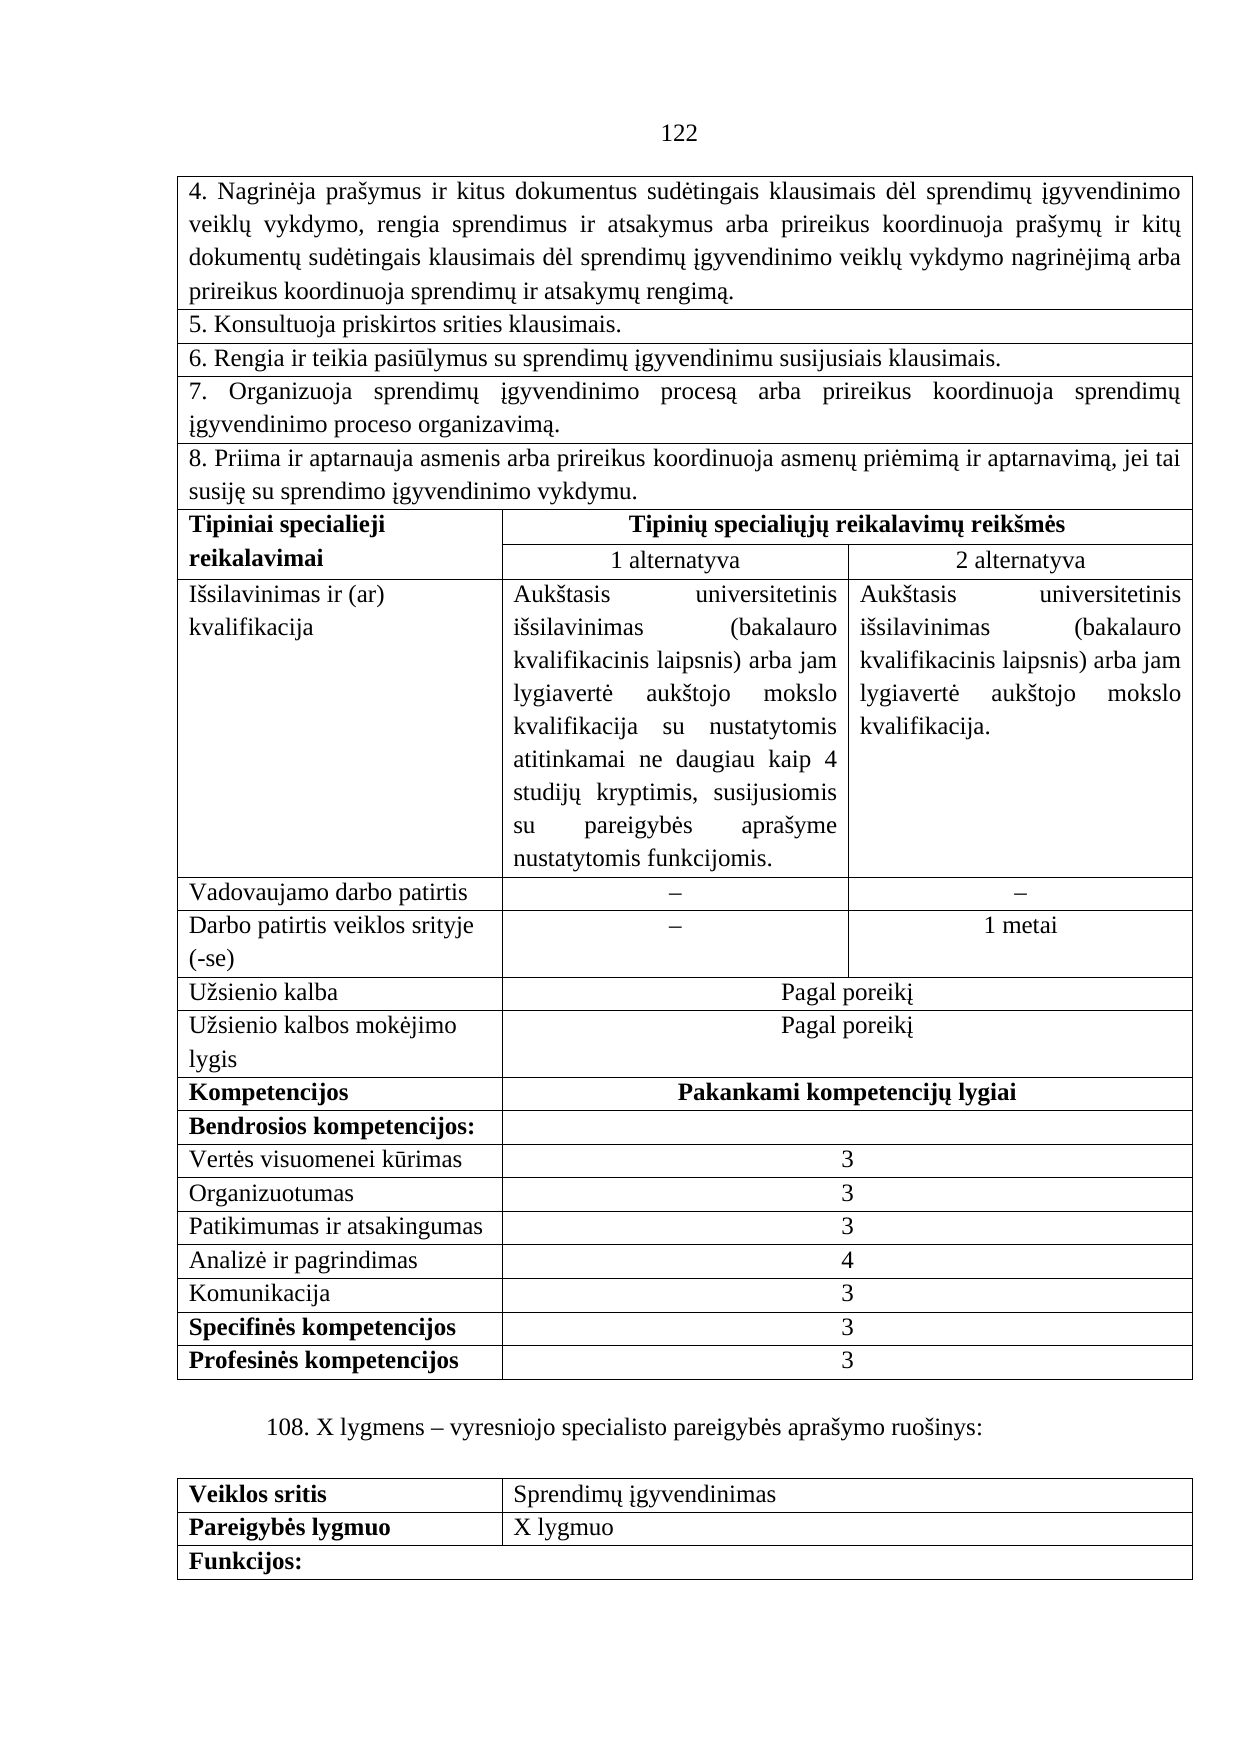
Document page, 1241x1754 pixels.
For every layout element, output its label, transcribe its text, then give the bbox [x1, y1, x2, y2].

table_cell – [849, 878, 1192, 910]
table_cell 6. Rengia ir teikia pasiūlymus su sprendimų įgyvendinimu susijusiais klausimais. [178, 344, 1192, 376]
table_cell Aukštasis universitetinis išsilavinimas (bakalauro kvalifikacinis laipsnis) arba jam lygiavertė aukštojo mokslo kvalifikacija su nustatytomis atitinkamai ne daugiau kaip 4 studijų kryptimis, susijusiomis su pareigybės aprašyme nustatytomis funkcijomis. [503, 580, 848, 876]
table_cell 3 [503, 1346, 1192, 1378]
table_cell Funkcijos: [178, 1546, 1192, 1579]
table_cell 7. Organizuoja sprendimų įgyvendinimo procesą arba prireikus koordinuoja sprendimų įgyvendinimo proceso organizavimą. [178, 377, 1192, 442]
table_cell Profesinės kompetencijos [178, 1346, 502, 1378]
table_cell Aukštasis universitetinis išsilavinimas (bakalauro kvalifikacinis laipsnis) arba jam lygiavertė aukštojo mokslo kvalifikacija. [849, 580, 1192, 876]
table_cell 3 [503, 1212, 1192, 1244]
table_cell 3 [503, 1145, 1192, 1177]
table_cell Pareigybės lygmuo [178, 1513, 502, 1545]
table_cell Tipiniai specialieji reikalavimai [178, 510, 502, 579]
table_cell Užsienio kalba [178, 978, 502, 1010]
table_cell Pakankami kompetencijų lygiai [503, 1078, 1192, 1110]
table_cell 1 metai [849, 911, 1192, 977]
table_cell 3 [503, 1313, 1192, 1345]
table_header Sprendimų įgyvendinimas [503, 1479, 1192, 1512]
table_cell Komunikacija [178, 1279, 502, 1311]
table_cell Išsilavinimas ir (ar) kvalifikacija [178, 580, 502, 876]
table_cell Vertės visuomenei kūrimas [178, 1145, 502, 1177]
table_cell Patikimumas ir atsakingumas [178, 1212, 502, 1244]
table_cell Specifinės kompetencijos [178, 1313, 502, 1345]
table_cell Vadovaujamo darbo patirtis [178, 878, 502, 910]
table_cell [503, 1111, 1192, 1144]
table_cell 5. Konsultuoja priskirtos srities klausimais. [178, 310, 1192, 342]
table_cell Pagal poreikį [503, 1011, 1192, 1077]
table_cell Bendrosios kompetencijos: [178, 1111, 502, 1144]
table_cell 8. Priima ir aptarnauja asmenis arba prireikus koordinuoja asmenų priėmimą ir aptarnavimą, jei tai susiję su sprendimo įgyvendinimo vykdymu. [178, 444, 1192, 509]
table_cell X lygmuo [503, 1513, 1192, 1545]
table_cell Darbo patirtis veiklos srityje (-se) [178, 911, 502, 977]
table_cell Užsienio kalbos mokėjimo lygis [178, 1011, 502, 1077]
text 108. X lygmens – vyresniojo specialisto pareigybės aprašymo ruošinys: [177, 1412, 1181, 1441]
table_cell 4 [503, 1245, 1192, 1278]
table_cell Analizė ir pagrindimas [178, 1245, 502, 1278]
table_cell 1 alternatyva [503, 545, 848, 579]
table_cell 4. Nagrinėja prašymus ir kitus dokumentus sudėtingais klausimais dėl sprendimų įgyvendinimo veiklų vykdymo, rengia sprendimus ir atsakymus arba prireikus koordinuoja prašymų ir kitų dokumentų sudėtingais klausimais dėl sprendimų įgyvendinimo veiklų vykdymo nagrinėjimą arba prireikus koordinuoja sprendimų ir atsakymų rengimą. [178, 177, 1192, 309]
table_header Veiklos sritis [178, 1479, 502, 1512]
table_cell 2 alternatyva [849, 545, 1192, 579]
table_cell Organizuotumas [178, 1178, 502, 1211]
table_cell – [503, 878, 848, 910]
table_cell – [503, 911, 848, 977]
table_cell 3 [503, 1279, 1192, 1311]
table_cell Kompetencijos [178, 1078, 502, 1110]
table_cell 3 [503, 1178, 1192, 1211]
table_cell Tipinių specialiųjų reikalavimų reikšmės [503, 510, 1192, 544]
table_cell Pagal poreikį [503, 978, 1192, 1010]
